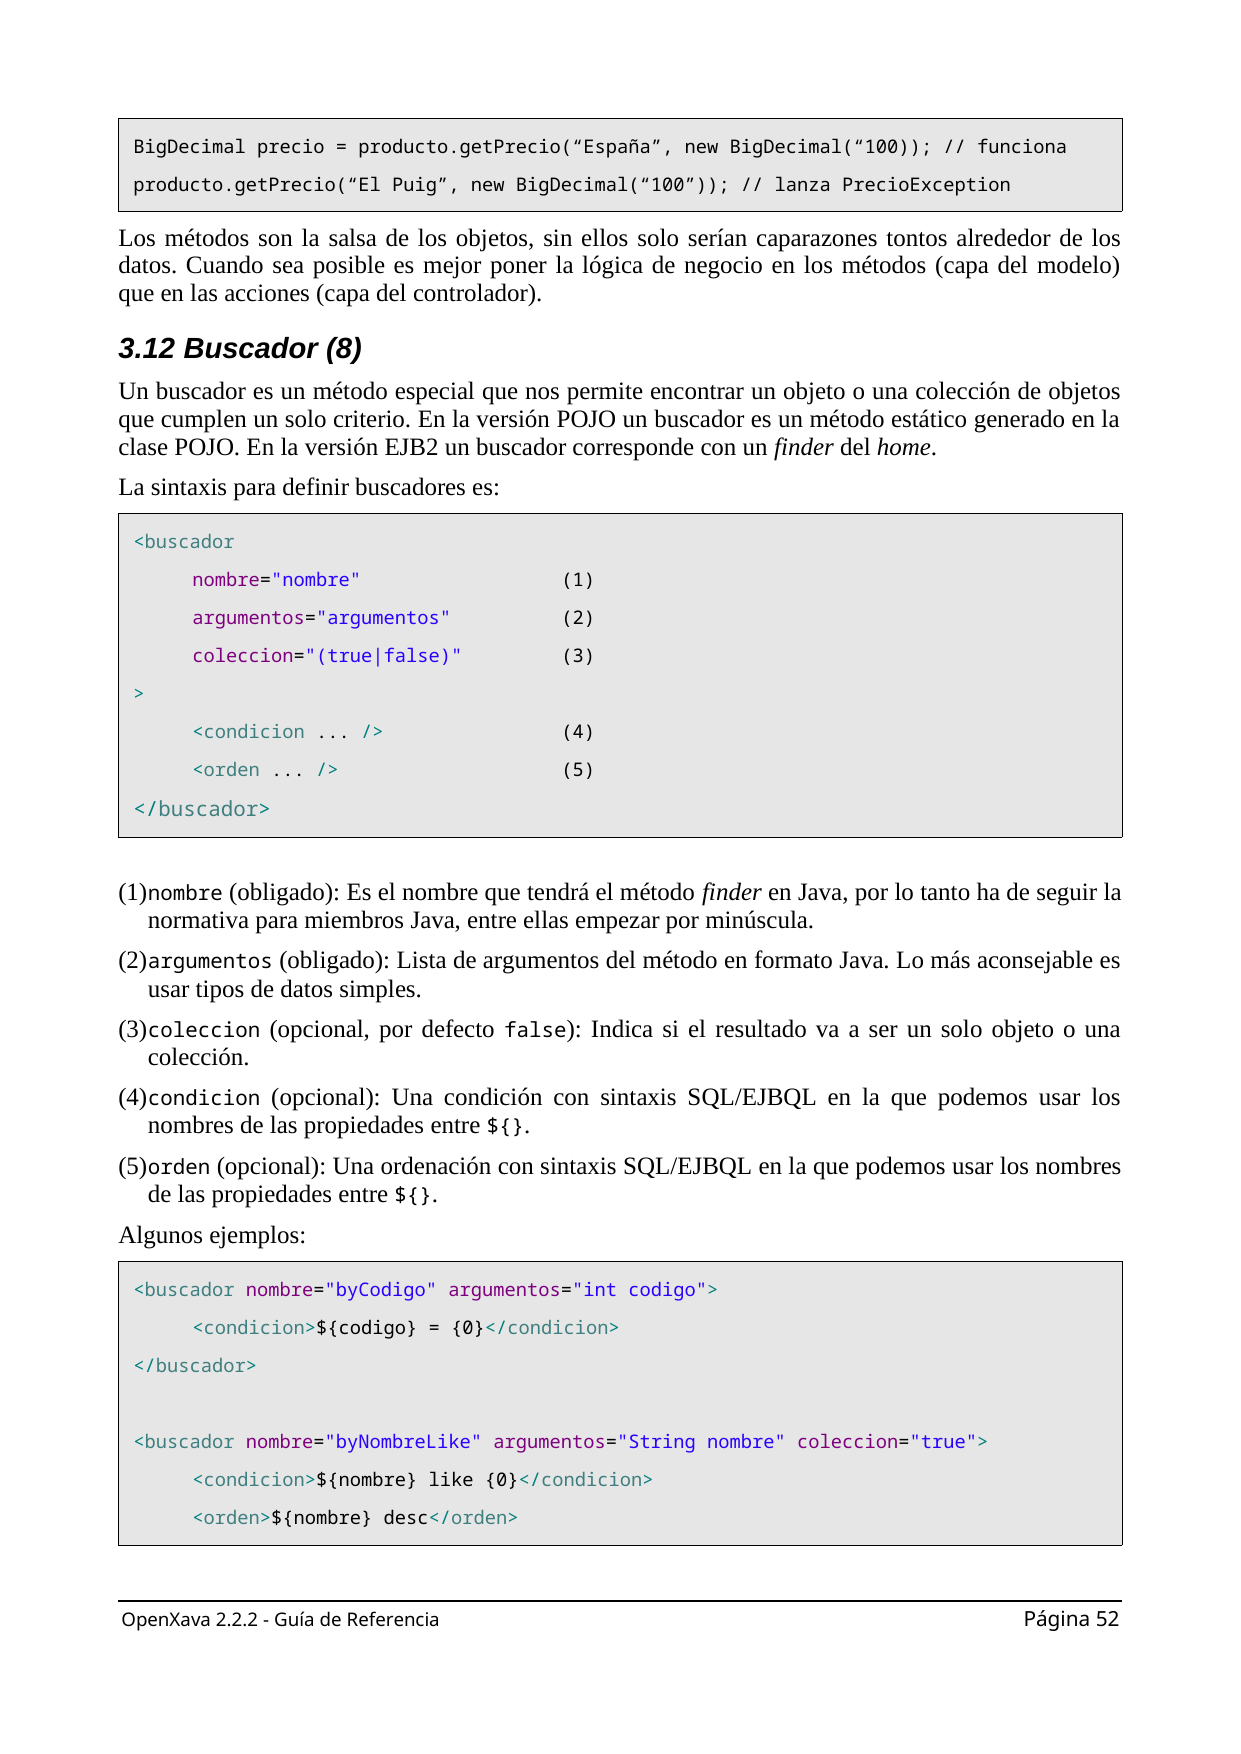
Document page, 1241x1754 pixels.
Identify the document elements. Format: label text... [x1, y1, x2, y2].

text La sintaxis para definir buscadores es: [118, 473, 1122, 501]
text producto.getPrecio(“El Puig”, new BigDecimal(“100”)); // lanza PrecioException [119, 156, 1122, 211]
text <buscador [119, 514, 1122, 551]
text <buscador nombre="byNombreLike" argumentos="String nombre" coleccion="true"> [119, 1413, 1122, 1452]
list nombre (obligado): Es el nombre que tendrá el método finder en Java, por lo tanto ha de seguir la normativa para miembros Java, entre ellas empezar por minúscula. [118, 878, 1122, 934]
text Algunos ejemplos: [118, 1221, 1122, 1249]
text BigDecimal precio = producto.getPrecio(“España”, new BigDecimal(“100)); // funciona [119, 119, 1122, 156]
list condicion (opcional): Una condición con sintaxis SQL/EJBQL en la que podemos usar los nombres de las propiedades entre ${}. [118, 1083, 1122, 1140]
list orden (opcional): Una ordenación con sintaxis SQL/EJBQL en la que podemos usar los nombres de las propiedades entre ${}. [118, 1152, 1122, 1209]
text </buscador> [119, 1337, 1122, 1376]
text <condicion ... /> (4) [119, 703, 1122, 741]
subtitle Buscador (8) [118, 332, 1122, 365]
text argumentos="argumentos" (2) [119, 589, 1122, 627]
text <orden ... /> (5) [119, 741, 1122, 779]
list argumentos (obligado): Lista de argumentos del método en formato Java. Lo más aconsejable es usar tipos de datos simples. [118, 946, 1122, 1002]
text Un buscador es un método especial que nos permite encontrar un objeto o una colección de objetos que cumplen un solo criterio. En la versión POJO un buscador es un método estático generado en la clase POJO. En la versión EJB2 un buscador corresponde con un finder del home. [118, 377, 1122, 460]
text coleccion="(true|false)" (3) [119, 627, 1122, 665]
text <buscador nombre="byCodigo" argumentos="int codigo"> [119, 1262, 1122, 1299]
text <orden>${nombre} desc</orden> [119, 1489, 1122, 1545]
text <condicion>${codigo} = {0}</condicion> [119, 1299, 1122, 1337]
text nombre="nombre" (1) [119, 551, 1122, 589]
text Los métodos son la salsa de los objetos, sin ellos solo serían caparazones tontos alrededor de los datos. Cuando sea posible es mejor poner la lógica de negocio en los métodos (capa del modelo) que en las acciones (capa del controlador). [118, 224, 1122, 307]
text <condicion>${nombre} like {0}</condicion> [119, 1452, 1122, 1489]
text </buscador> [119, 779, 1122, 837]
list coleccion (opcional, por defecto false): Indica si el resultado va a ser un solo objeto o una colección. [118, 1015, 1122, 1071]
text > [119, 665, 1122, 703]
